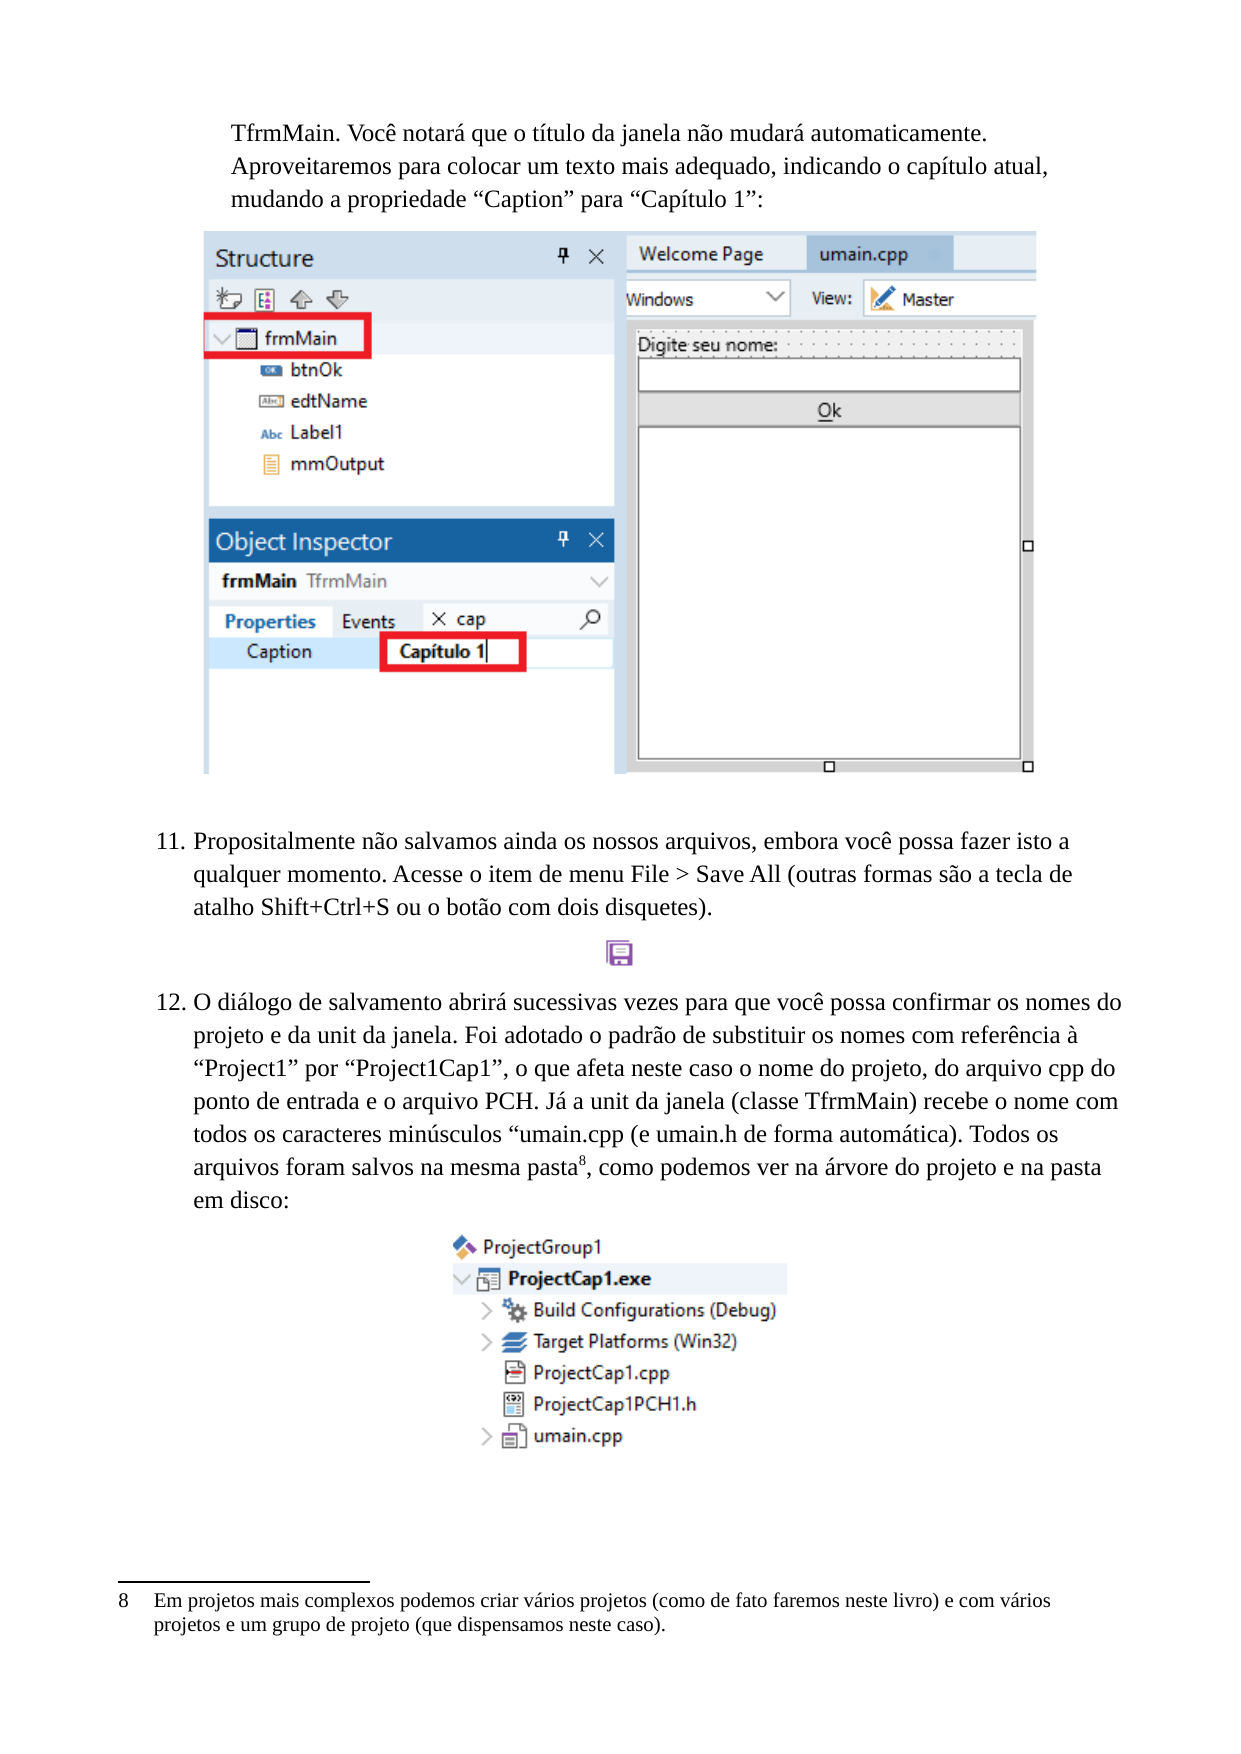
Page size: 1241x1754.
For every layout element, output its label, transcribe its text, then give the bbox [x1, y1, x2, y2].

list Em projetos mais complexos podemos criar vários projetos (como de fato faremos neste livro) e com vários projetos e um grupo de projeto (que dispensamos neste caso). [118, 1588, 1122, 1636]
list O diálogo de salvamento abrirá sucessivas vezes para que você possa confirmar os nomes do projeto e da unit da janela. Foi adotado o padrão de substituir os nomes com referência à “Project1” por “Project1Cap1”, o que afeta neste caso o nome do projeto, do arquivo cpp do ponto de entrada e o arquivo PCH. Já a unit da janela (classe TfrmMain) recebe o nome com todos os caracteres minúsculos “umain.cpp (e umain.h de forma automática). Todos os arquivos foram salvos na mesma pasta, como podemos ver na árvore do projeto e na pasta em disco: [156, 987, 1122, 1214]
picture [203, 231, 1037, 774]
list TfrmMain. Você notará que o título da janela não mudará automaticamente. Aproveitaremos para colocar um texto mais adequado, indicando o capítulo atual, mudando a propriedade “Caption” para “Capítulo 1”: [193, 118, 1122, 213]
picture [452, 1232, 788, 1458]
picture [605, 939, 636, 969]
list Propositalmente não salvamos ainda os nossos arquivos, embora você possa fazer isto a qualquer momento. Acesse o item de menu File > Save All (outras formas são a tecla de atalho Shift+Ctrl+S ou o botão com dois disquetes). [156, 826, 1122, 921]
